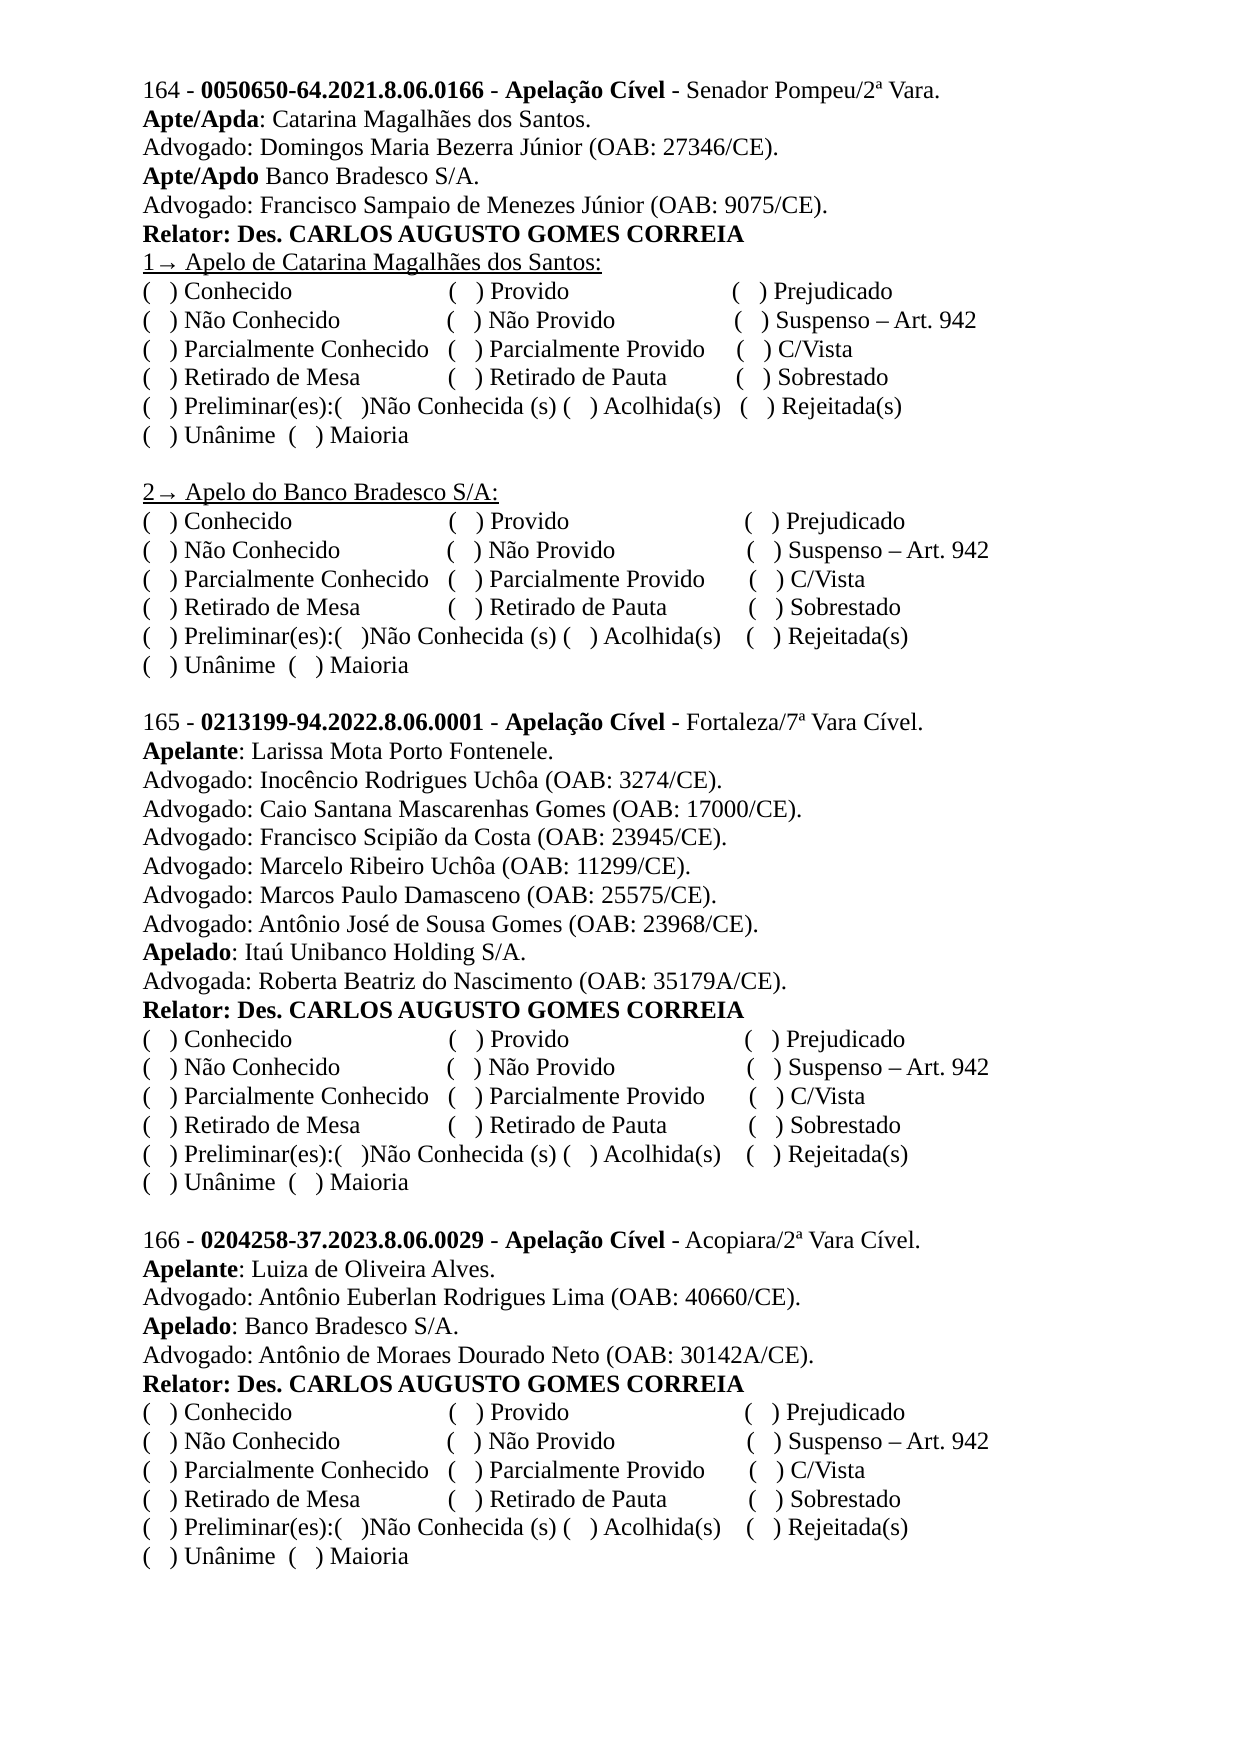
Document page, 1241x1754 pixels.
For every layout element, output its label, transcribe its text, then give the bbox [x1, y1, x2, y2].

text ( ) Conhecido ( ) Provido ( ) Prejudicado [142, 1397, 1141, 1426]
text Advogado: Francisco Sampaio de Menezes Júnior (OAB: 9075/CE). [142, 190, 1141, 219]
text Advogado: Antônio de Moraes Dourado Neto (OAB: 30142A/CE). [142, 1340, 1141, 1369]
text ( ) Parcialmente Conhecido ( ) Parcialmente Provido ( ) C/Vista [142, 1455, 1158, 1484]
text ( ) Preliminar(es):( )Não Conhecida (s) ( ) Acolhida(s) ( ) Rejeitada(s) [142, 1512, 1158, 1541]
text Advogado: Domingos Maria Bezerra Júnior (OAB: 27346/CE). [142, 132, 1141, 161]
text 165 - 0213199-94.2022.8.06.0001 - Apelação Cível - Fortaleza/7ª Vara Cível. [142, 707, 1141, 736]
text ( ) Retirado de Mesa ( ) Retirado de Pauta ( ) Sobrestado [142, 362, 1158, 391]
text Relator: Des. CARLOS AUGUSTO GOMES CORREIA [142, 995, 1141, 1024]
text ( ) Unânime ( ) Maioria [142, 1541, 1158, 1570]
text ( ) Não Conhecido ( ) Não Provido ( ) Suspenso – Art. 942 [142, 1052, 1158, 1081]
text ( ) Unânime ( ) Maioria [142, 1167, 1158, 1196]
text 1→ Apelo de Catarina Magalhães dos Santos: [142, 247, 1141, 276]
text 2→ Apelo do Banco Bradesco S/A: [142, 477, 1141, 506]
text ( ) Conhecido ( ) Provido ( ) Prejudicado [142, 506, 1141, 535]
text Apelado: Itaú Unibanco Holding S/A. [142, 937, 1141, 966]
text 164 - 0050650-64.2021.8.06.0166 - Apelação Cível - Senador Pompeu/2ª Vara. [142, 75, 1141, 104]
text Apelante: Luiza de Oliveira Alves. [142, 1254, 1141, 1282]
text ( ) Preliminar(es):( )Não Conhecida (s) ( ) Acolhida(s) ( ) Rejeitada(s) [142, 391, 1158, 420]
text ( ) Não Conhecido ( ) Não Provido ( ) Suspenso – Art. 942 [142, 535, 1158, 564]
text ( ) Parcialmente Conhecido ( ) Parcialmente Provido ( ) C/Vista [142, 1081, 1158, 1110]
text ( ) Conhecido ( ) Provido ( ) Prejudicado [142, 1024, 1141, 1052]
text ( ) Parcialmente Conhecido ( ) Parcialmente Provido ( ) C/Vista [142, 334, 1158, 362]
text Apte/Apda: Catarina Magalhães dos Santos. [142, 104, 1141, 132]
text Relator: Des. CARLOS AUGUSTO GOMES CORREIA [142, 219, 1141, 247]
text ( ) Unânime ( ) Maioria [142, 420, 1158, 449]
text Apelado: Banco Bradesco S/A. [142, 1311, 1141, 1340]
text ( ) Retirado de Mesa ( ) Retirado de Pauta ( ) Sobrestado [142, 1484, 1158, 1512]
text Relator: Des. CARLOS AUGUSTO GOMES CORREIA [142, 1369, 1141, 1397]
text ( ) Parcialmente Conhecido ( ) Parcialmente Provido ( ) C/Vista [142, 564, 1158, 592]
text ( ) Unânime ( ) Maioria [142, 650, 1158, 679]
text ( ) Preliminar(es):( )Não Conhecida (s) ( ) Acolhida(s) ( ) Rejeitada(s) [142, 621, 1158, 650]
text Advogado: Marcos Paulo Damasceno (OAB: 25575/CE). [142, 880, 1141, 909]
text Advogado: Antônio José de Sousa Gomes (OAB: 23968/CE). [142, 909, 1141, 937]
text ( ) Não Conhecido ( ) Não Provido ( ) Suspenso – Art. 942 [142, 1426, 1158, 1455]
text Apelante: Larissa Mota Porto Fontenele. [142, 736, 1141, 765]
text Advogado: Marcelo Ribeiro Uchôa (OAB: 11299/CE). [142, 851, 1141, 880]
text Advogado: Antônio Euberlan Rodrigues Lima (OAB: 40660/CE). [142, 1282, 1141, 1311]
text ( ) Retirado de Mesa ( ) Retirado de Pauta ( ) Sobrestado [142, 1110, 1158, 1139]
text Advogado: Inocêncio Rodrigues Uchôa (OAB: 3274/CE). [142, 765, 1141, 794]
text Advogado: Francisco Scipião da Costa (OAB: 23945/CE). [142, 822, 1141, 851]
text ( ) Preliminar(es):( )Não Conhecida (s) ( ) Acolhida(s) ( ) Rejeitada(s) [142, 1139, 1158, 1167]
text ( ) Retirado de Mesa ( ) Retirado de Pauta ( ) Sobrestado [142, 592, 1158, 621]
text Advogado: Caio Santana Mascarenhas Gomes (OAB: 17000/CE). [142, 794, 1141, 822]
text ( ) Não Conhecido ( ) Não Provido ( ) Suspenso – Art. 942 [142, 305, 1158, 334]
text Apte/Apdo Banco Bradesco S/A. [142, 161, 1141, 190]
text 166 - 0204258-37.2023.8.06.0029 - Apelação Cível - Acopiara/2ª Vara Cível. [142, 1225, 1141, 1254]
text Advogada: Roberta Beatriz do Nascimento (OAB: 35179A/CE). [142, 966, 1141, 995]
text ( ) Conhecido ( ) Provido ( ) Prejudicado [142, 276, 1141, 305]
